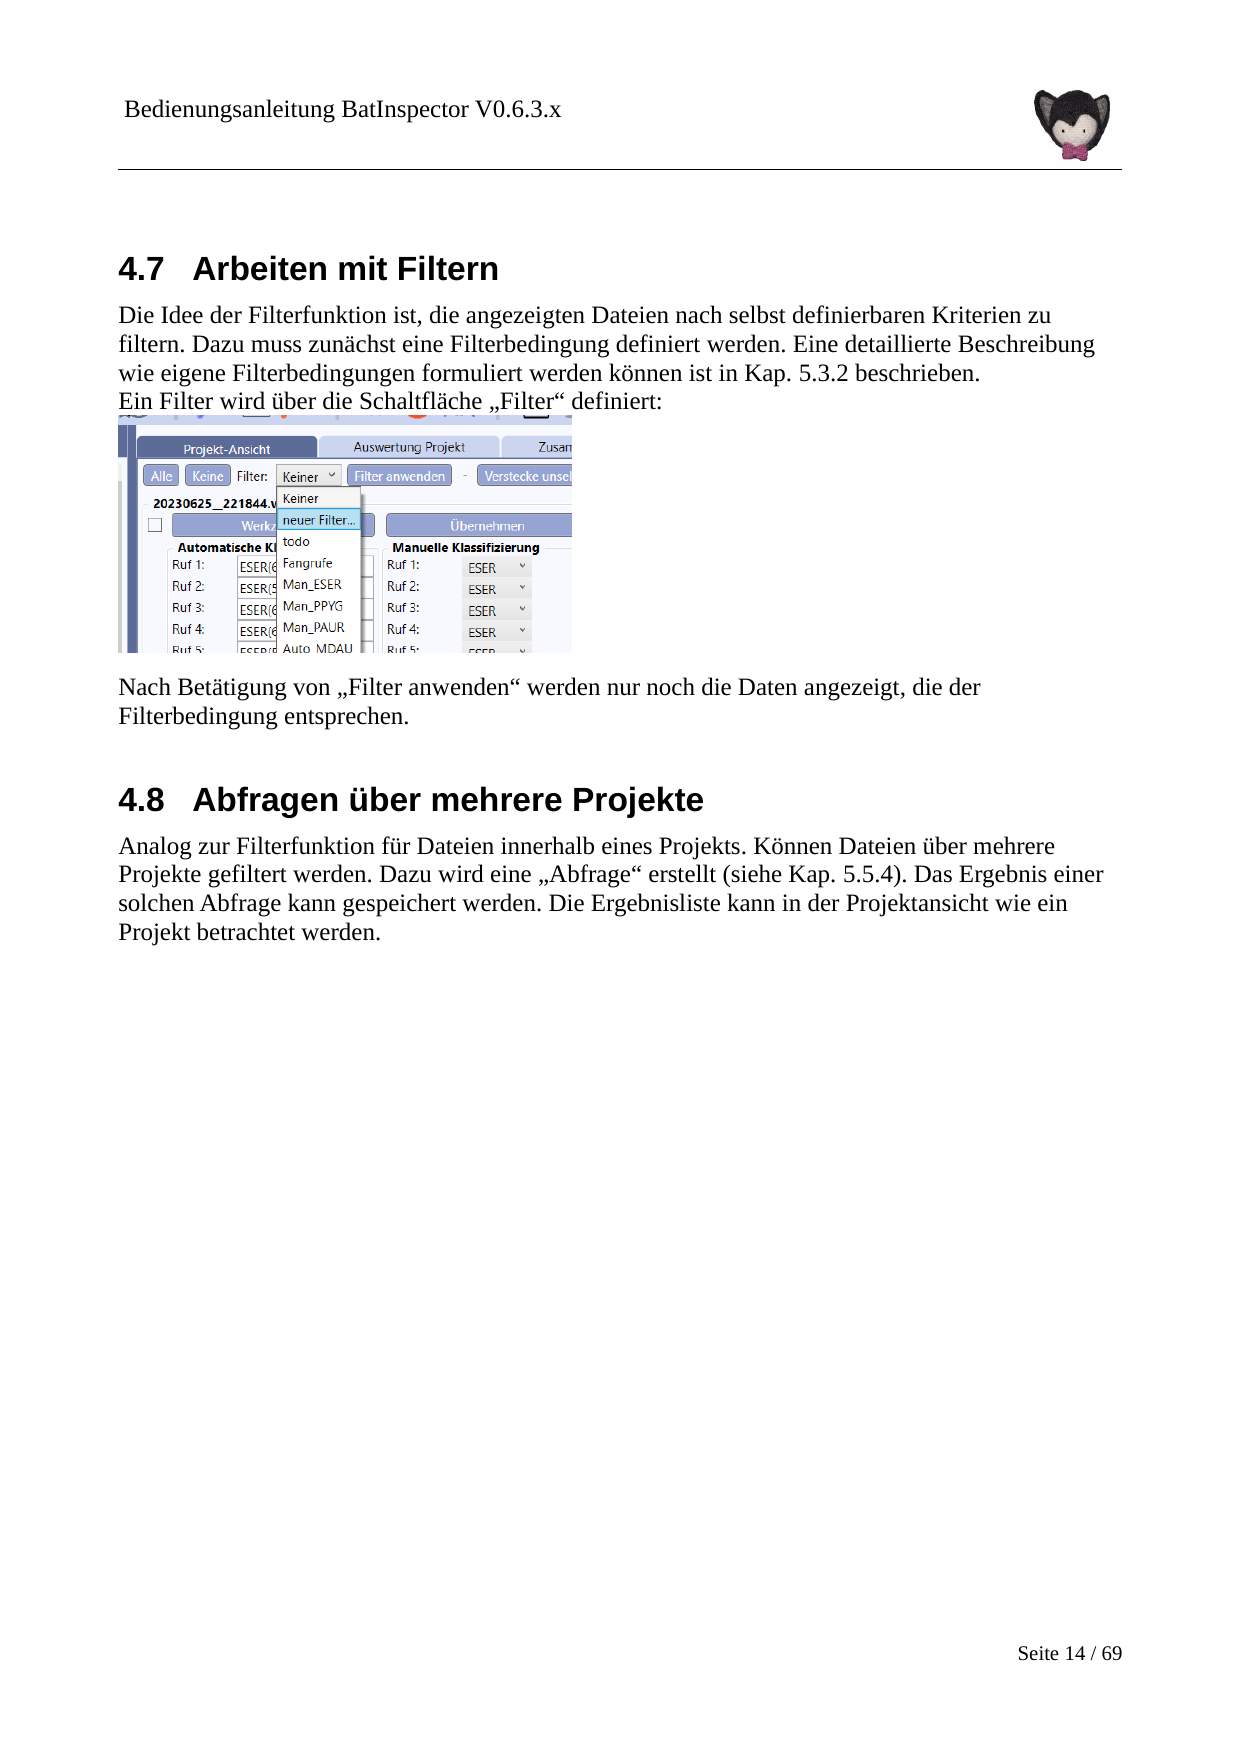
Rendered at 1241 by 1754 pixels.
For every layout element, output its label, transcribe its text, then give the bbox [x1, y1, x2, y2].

text Analog zur Filterfunktion für Dateien innerhalb eines Projekts. Können Dateien über mehrere Projekte gefiltert werden. Dazu wird eine „Abfrage“ erstellt (siehe Kap. 5.5.4). Das Ergebnis einer solchen Abfrage kann gespeichert werden. Die Ergebnisliste kann in der Projektansicht wie ein Projekt betrachtet werden. [118, 831, 1122, 946]
picture [118, 415, 572, 653]
text Die Idee der Filterfunktion ist, die angezeigten Dateien nach selbst definierbaren Kriterien zu filtern. Dazu muss zunächst eine Filterbedingung definiert werden. Eine detaillierte Beschreibung wie eigene Filterbedingungen formuliert werden können ist in Kap. 5.3.2 beschrieben. [118, 300, 1122, 386]
text Ein Filter wird über die Schaltfläche „Filter“ definiert: [118, 386, 1122, 421]
picture [1030, 80, 1119, 169]
text Nach Betätigung von „Filter anwenden“ werden nur noch die Daten angezeigt, die der Filterbedingung entsprechen. [118, 672, 1122, 730]
subtitle Abfragen über mehrere Projekte [118, 779, 1122, 818]
subtitle Arbeiten mit Filtern [118, 249, 1122, 288]
